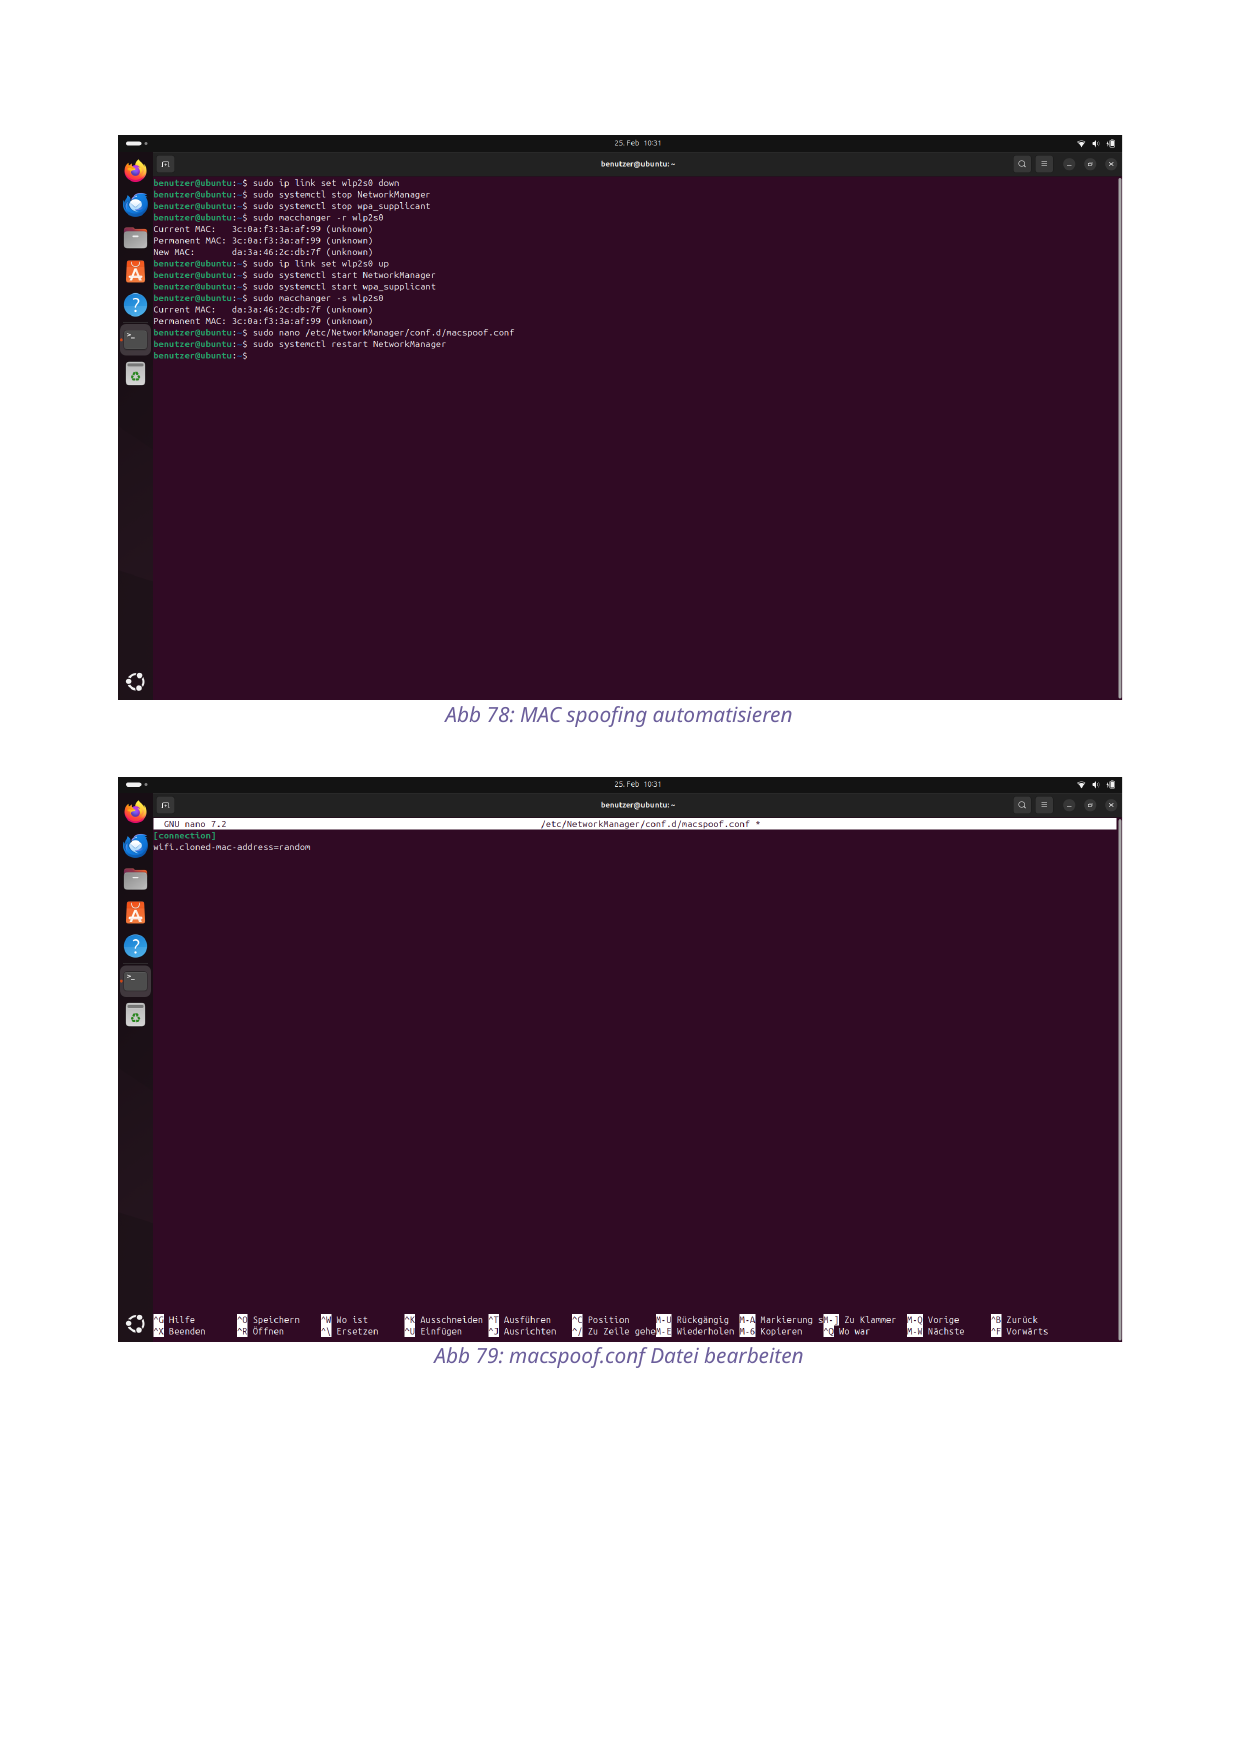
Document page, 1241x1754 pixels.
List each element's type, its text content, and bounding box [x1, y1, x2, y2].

text Abb 79: macspoof.conf Datei bearbeiten [118, 1342, 1122, 1370]
picture [118, 777, 1123, 1342]
text Abb 78: MAC spoofing automatisieren [118, 700, 1122, 728]
picture [118, 135, 1123, 700]
